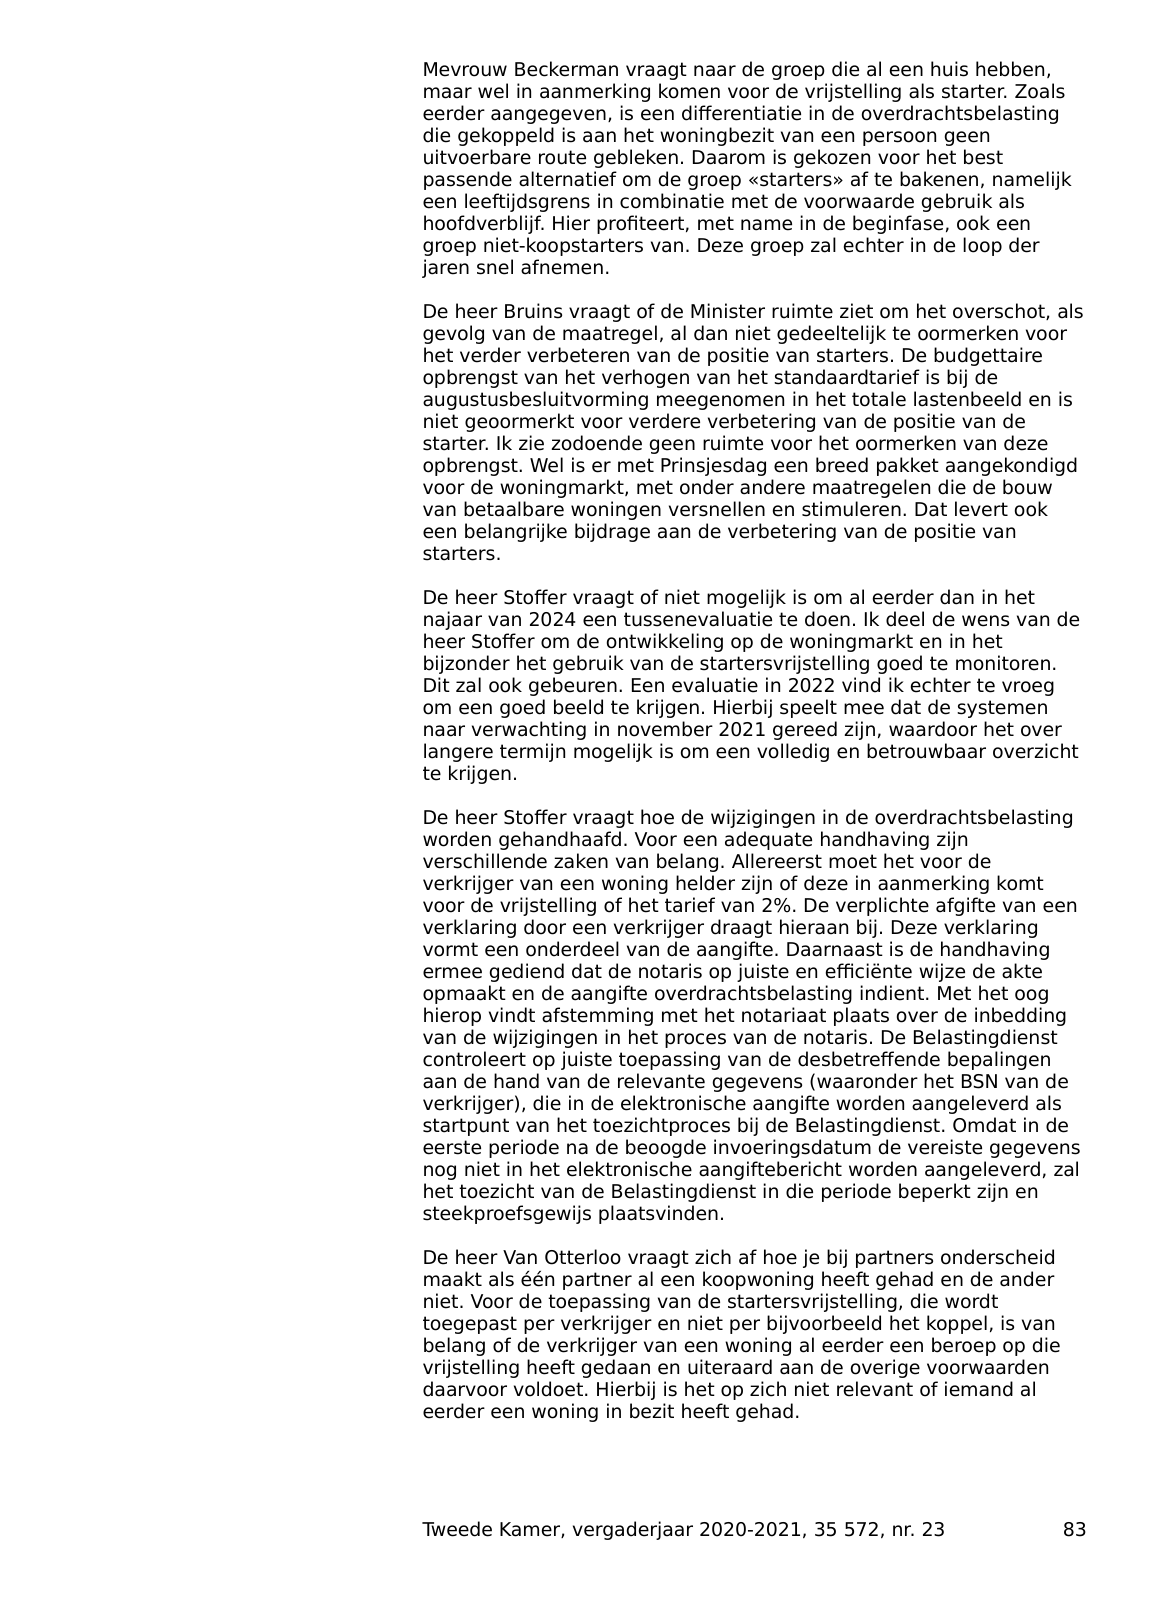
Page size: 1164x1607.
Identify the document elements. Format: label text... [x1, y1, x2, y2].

text De heer Bruins vraagt of de Minister ruimte ziet om het overschot, als gevolg van de maatregel, al dan niet gedeeltelijk te oormerken voor het verder verbeteren van de positie van starters. De budgettaire opbrengst van het verhogen van het standaardtarief is bij de augustusbesluitvorming meegenomen in het totale lastenbeeld en is niet geoormerkt voor verdere verbetering van de positie van de starter. Ik zie zodoende geen ruimte voor het oormerken van deze opbrengst. Wel is er met Prinsjesdag een breed pakket aangekondigd voor de woningmarkt, met onder andere maatregelen die de bouw van betaalbare woningen versnellen en stimuleren. Dat levert ook een belangrijke bijdrage aan de verbetering van de positie van starters. [422, 301, 1087, 565]
text De heer Stoffer vraagt of niet mogelijk is om al eerder dan in het najaar van 2024 een tussenevaluatie te doen. Ik deel de wens van de heer Stoffer om de ontwikkeling op de woningmarkt en in het bijzonder het gebruik van de startersvrijstelling goed te monitoren. Dit zal ook gebeuren. Een evaluatie in 2022 vind ik echter te vroeg om een goed beeld te krijgen. Hierbij speelt mee dat de systemen naar verwachting in november 2021 gereed zijn, waardoor het over langere termijn mogelijk is om een volledig en betrouwbaar overzicht te krijgen. [422, 587, 1087, 785]
text De heer Stoffer vraagt hoe de wijzigingen in de overdrachtsbelasting worden gehandhaafd. Voor een adequate handhaving zijn verschillende zaken van belang. Allereerst moet het voor de verkrijger van een woning helder zijn of deze in aanmerking komt voor de vrijstelling of het tarief van 2%. De verplichte afgifte van een verklaring door een verkrijger draagt hieraan bij. Deze verklaring vormt een onderdeel van de aangifte. Daarnaast is de handhaving ermee gediend dat de notaris op juiste en efficiënte wijze de akte opmaakt en de aangifte overdrachtsbelasting indient. Met het oog hierop vindt afstemming met het notariaat plaats over de inbedding van de wijzigingen in het proces van de notaris. De Belastingdienst controleert op juiste toepassing van de desbetreffende bepalingen aan de hand van de relevante gegevens (waaronder het BSN van de verkrijger), die in de elektronische aangifte worden aangeleverd als startpunt van het toezichtproces bij de Belastingdienst. Omdat in de eerste periode na de beoogde invoeringsdatum de vereiste gegevens nog niet in het elektronische aangiftebericht worden aangeleverd, zal het toezicht van de Belastingdienst in die periode beperkt zijn en steekproefsgewijs plaatsvinden. [422, 807, 1087, 1224]
text Mevrouw Beckerman vraagt naar de groep die al een huis hebben, maar wel in aanmerking komen voor de vrijstelling als starter. Zoals eerder aangegeven, is een differentiatie in de overdrachtsbelasting die gekoppeld is aan het woningbezit van een persoon geen uitvoerbare route gebleken. Daarom is gekozen voor het best passende alternatief om de groep «starters» af te bakenen, namelijk een leeftijdsgrens in combinatie met de voorwaarde gebruik als hoofdverblijf. Hier profiteert, met name in de beginfase, ook een groep niet-koopstarters van. Deze groep zal echter in de loop der jaren snel afnemen. [422, 59, 1087, 279]
text De heer Van Otterloo vraagt zich af hoe je bij partners onderscheid maakt als één partner al een koopwoning heeft gehad en de ander niet. Voor de toepassing van de startersvrijstelling, die wordt toegepast per verkrijger en niet per bijvoorbeeld het koppel, is van belang of de verkrijger van een woning al eerder een beroep op die vrijstelling heeft gedaan en uiteraard aan de overige voorwaarden daarvoor voldoet. Hierbij is het op zich niet relevant of iemand al eerder een woning in bezit heeft gehad. [422, 1247, 1087, 1423]
